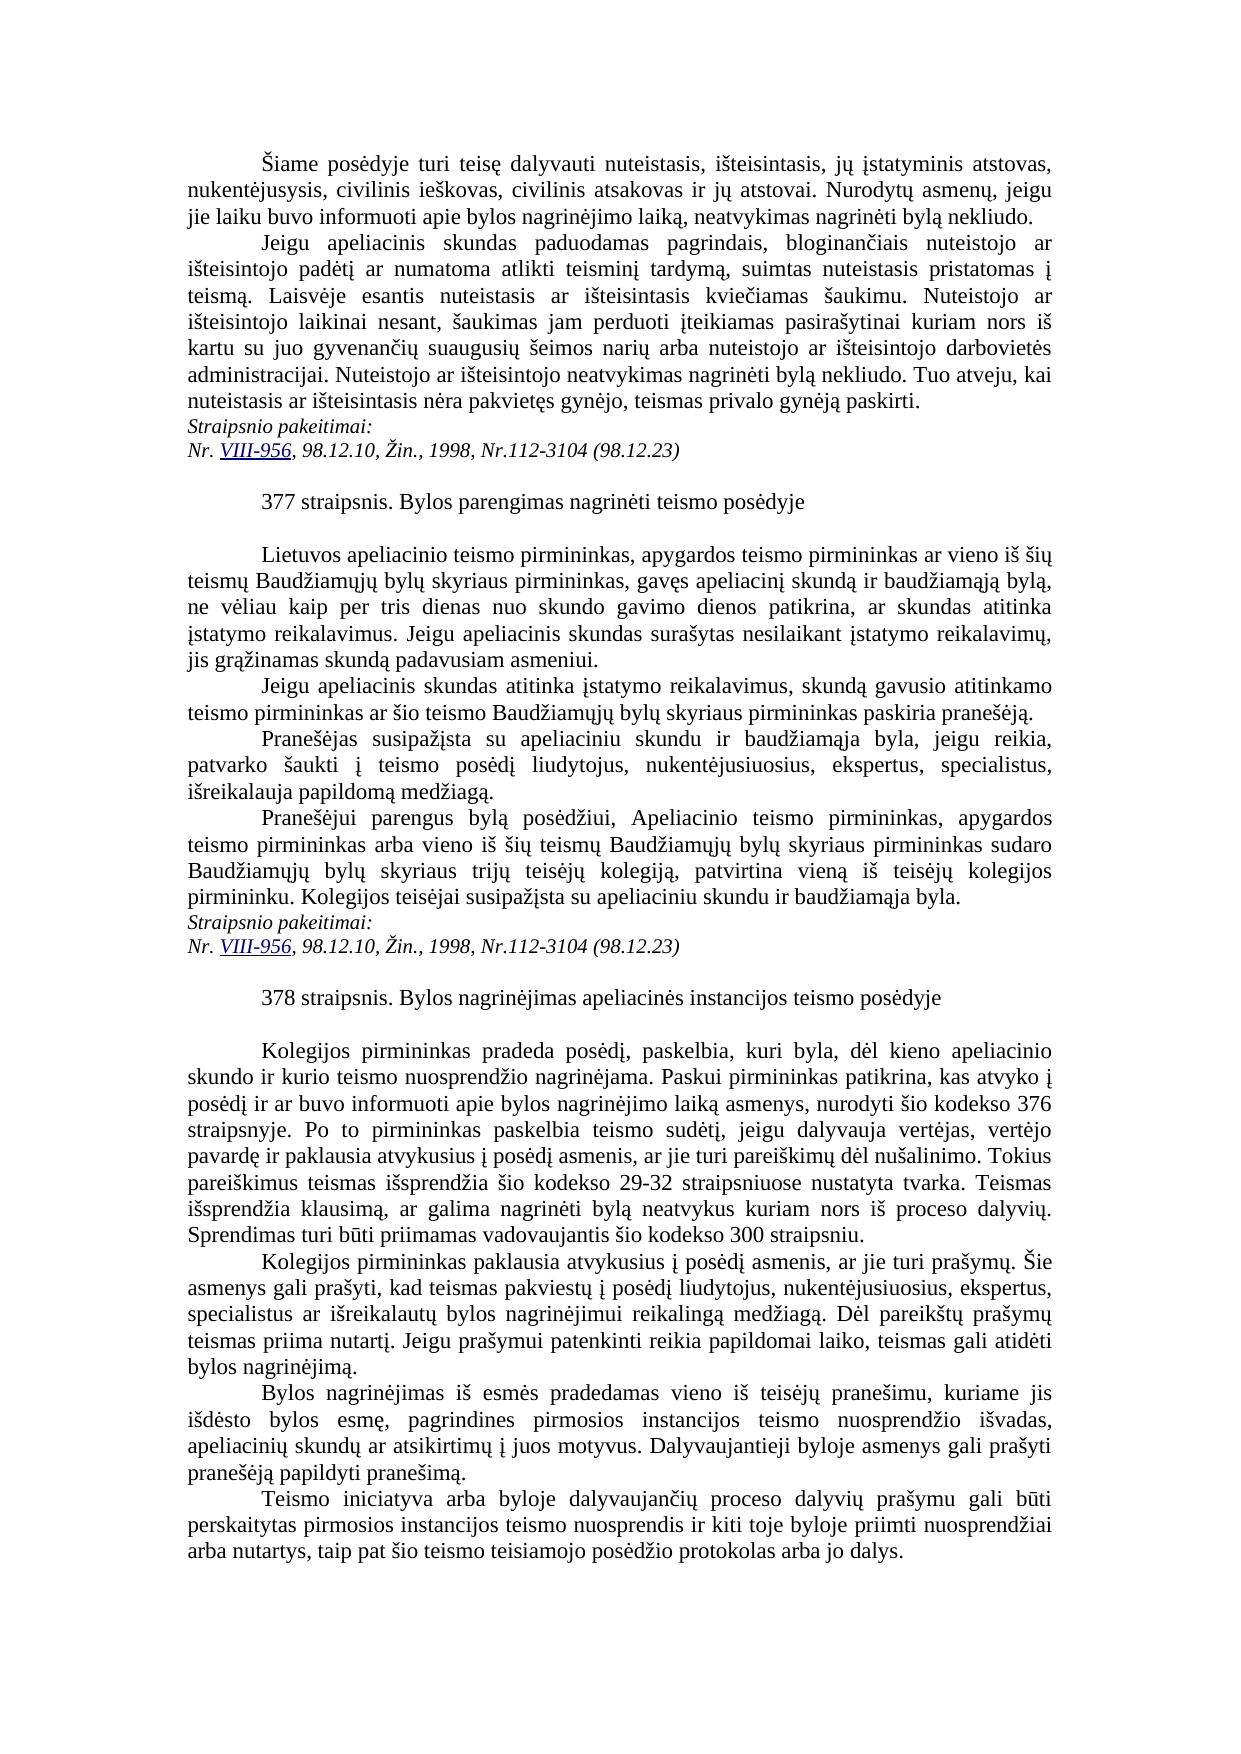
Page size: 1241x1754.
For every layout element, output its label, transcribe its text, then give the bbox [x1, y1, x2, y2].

text Pranešėjui parengus bylą posėdžiui, Apeliacinio teismo pirmininkas, apygardos teismo pirmininkas arba vieno iš šių teismų Baudžiamųjų bylų skyriaus pirmininkas sudaro Baudžiamųjų bylų skyriaus trijų teisėjų kolegiją, patvirtina vieną iš teisėjų kolegijos pirmininku. Kolegijos teisėjai susipažįsta su apeliaciniu skundu ir baudžiamąja byla. [187, 804, 1053, 910]
text Straipsnio pakeitimai: [187, 413, 1053, 438]
text 378 straipsnis. Bylos nagrinėjimas apeliacinės instancijos teismo posėdyje [187, 984, 1053, 1011]
text Lietuvos apeliacinio teismo pirmininkas, apygardos teismo pirmininkas ar vieno iš šių teismų Baudžiamųjų bylų skyriaus pirmininkas, gavęs apeliacinį skundą ir baudžiamąją bylą, ne vėliau kaip per tris dienas nuo skundo gavimo dienos patikrina, ar skundas atitinka įstatymo reikalavimus. Jeigu apeliacinis skundas surašytas nesilaikant įstatymo reikalavimų, jis grąžinamas skundą padavusiam asmeniui. [187, 541, 1053, 672]
text Teismo iniciatyva arba byloje dalyvaujančių proceso dalyvių prašymu gali būti perskaitytas pirmosios instancijos teismo nuosprendis ir kiti toje byloje priimti nuosprendžiai arba nutartys, taip pat šio teismo teisiamojo posėdžio protokolas arba jo dalys. [187, 1485, 1053, 1564]
text Kolegijos pirmininkas paklausia atvykusius į posėdį asmenis, ar jie turi prašymų. Šie asmenys gali prašyti, kad teismas pakviestų į posėdį liudytojus, nukentėjusiuosius, ekspertus, specialistus ar išreikalautų bylos nagrinėjimui reikalingą medžiagą. Dėl pareikštų prašymų teismas priima nutartį. Jeigu prašymui patenkinti reikia papildomai laiko, teismas gali atidėti bylos nagrinėjimą. [187, 1248, 1053, 1379]
text Pranešėjas susipažįsta su apeliaciniu skundu ir baudžiamąja byla, jeigu reikia, patvarko šaukti į teismo posėdį liudytojus, nukentėjusiuosius, ekspertus, specialistus, išreikalauja papildomą medžiagą. [187, 725, 1053, 804]
text 377 straipsnis. Bylos parengimas nagrinėti teismo posėdyje [187, 488, 1053, 514]
text Jeigu apeliacinis skundas atitinka įstatymo reikalavimus, skundą gavusio atitinkamo teismo pirmininkas ar šio teismo Baudžiamųjų bylų skyriaus pirmininkas paskiria pranešėją. [187, 672, 1053, 725]
text Bylos nagrinėjimas iš esmės pradedamas vieno iš teisėjų pranešimu, kuriame jis išdėsto bylos esmę, pagrindines pirmosios instancijos teismo nuosprendžio išvadas, apeliacinių skundų ar atsikirtimų į juos motyvus. Dalyvaujantieji byloje asmenys gali prašyti pranešėją papildyti pranešimą. [187, 1379, 1053, 1485]
text Nr. VIII-956, 98.12.10, Žin., 1998, Nr.112-3104 (98.12.23) [187, 438, 1053, 462]
text Kolegijos pirmininkas pradeda posėdį, paskelbia, kuri byla, dėl kieno apeliacinio skundo ir kurio teismo nuosprendžio nagrinėjama. Paskui pirmininkas patikrina, kas atvyko į posėdį ir ar buvo informuoti apie bylos nagrinėjimo laiką asmenys, nurodyti šio kodekso 376 straipsnyje. Po to pirmininkas paskelbia teismo sudėtį, jeigu dalyvauja vertėjas, vertėjo pavardę ir paklausia atvykusius į posėdį asmenis, ar jie turi pareiškimų dėl nušalinimo. Tokius pareiškimus teismas išsprendžia šio kodekso 29-32 straipsniuose nustatyta tvarka. Teismas išsprendžia klausimą, ar galima nagrinėti bylą neatvykus kuriam nors iš proceso dalyvių. Sprendimas turi būti priimamas vadovaujantis šio kodekso 300 straipsniu. [187, 1037, 1053, 1248]
text Šiame posėdyje turi teisę dalyvauti nuteistasis, išteisintasis, jų įstatyminis atstovas, nukentėjusysis, civilinis ieškovas, civilinis atsakovas ir jų atstovai. Nurodytų asmenų, jeigu jie laiku buvo informuoti apie bylos nagrinėjimo laiką, neatvykimas nagrinėti bylą nekliudo. [187, 150, 1053, 229]
text Jeigu apeliacinis skundas paduodamas pagrindais, bloginančiais nuteistojo ar išteisintojo padėtį ar numatoma atlikti teisminį tardymą, suimtas nuteistasis pristatomas į teismą. Laisvėje esantis nuteistasis ar išteisintasis kviečiamas šaukimu. Nuteistojo ar išteisintojo laikinai nesant, šaukimas jam perduoti įteikiamas pasirašytinai kuriam nors iš kartu su juo gyvenančių suaugusių šeimos narių arba nuteistojo ar išteisintojo darbovietės administracijai. Nuteistojo ar išteisintojo neatvykimas nagrinėti bylą nekliudo. Tuo atveju, kai nuteistasis ar išteisintasis nėra pakvietęs gynėjo, teismas privalo gynėją paskirti. [187, 229, 1053, 413]
text Straipsnio pakeitimai: [187, 910, 1053, 934]
text Nr. VIII-956, 98.12.10, Žin., 1998, Nr.112-3104 (98.12.23) [187, 934, 1053, 958]
